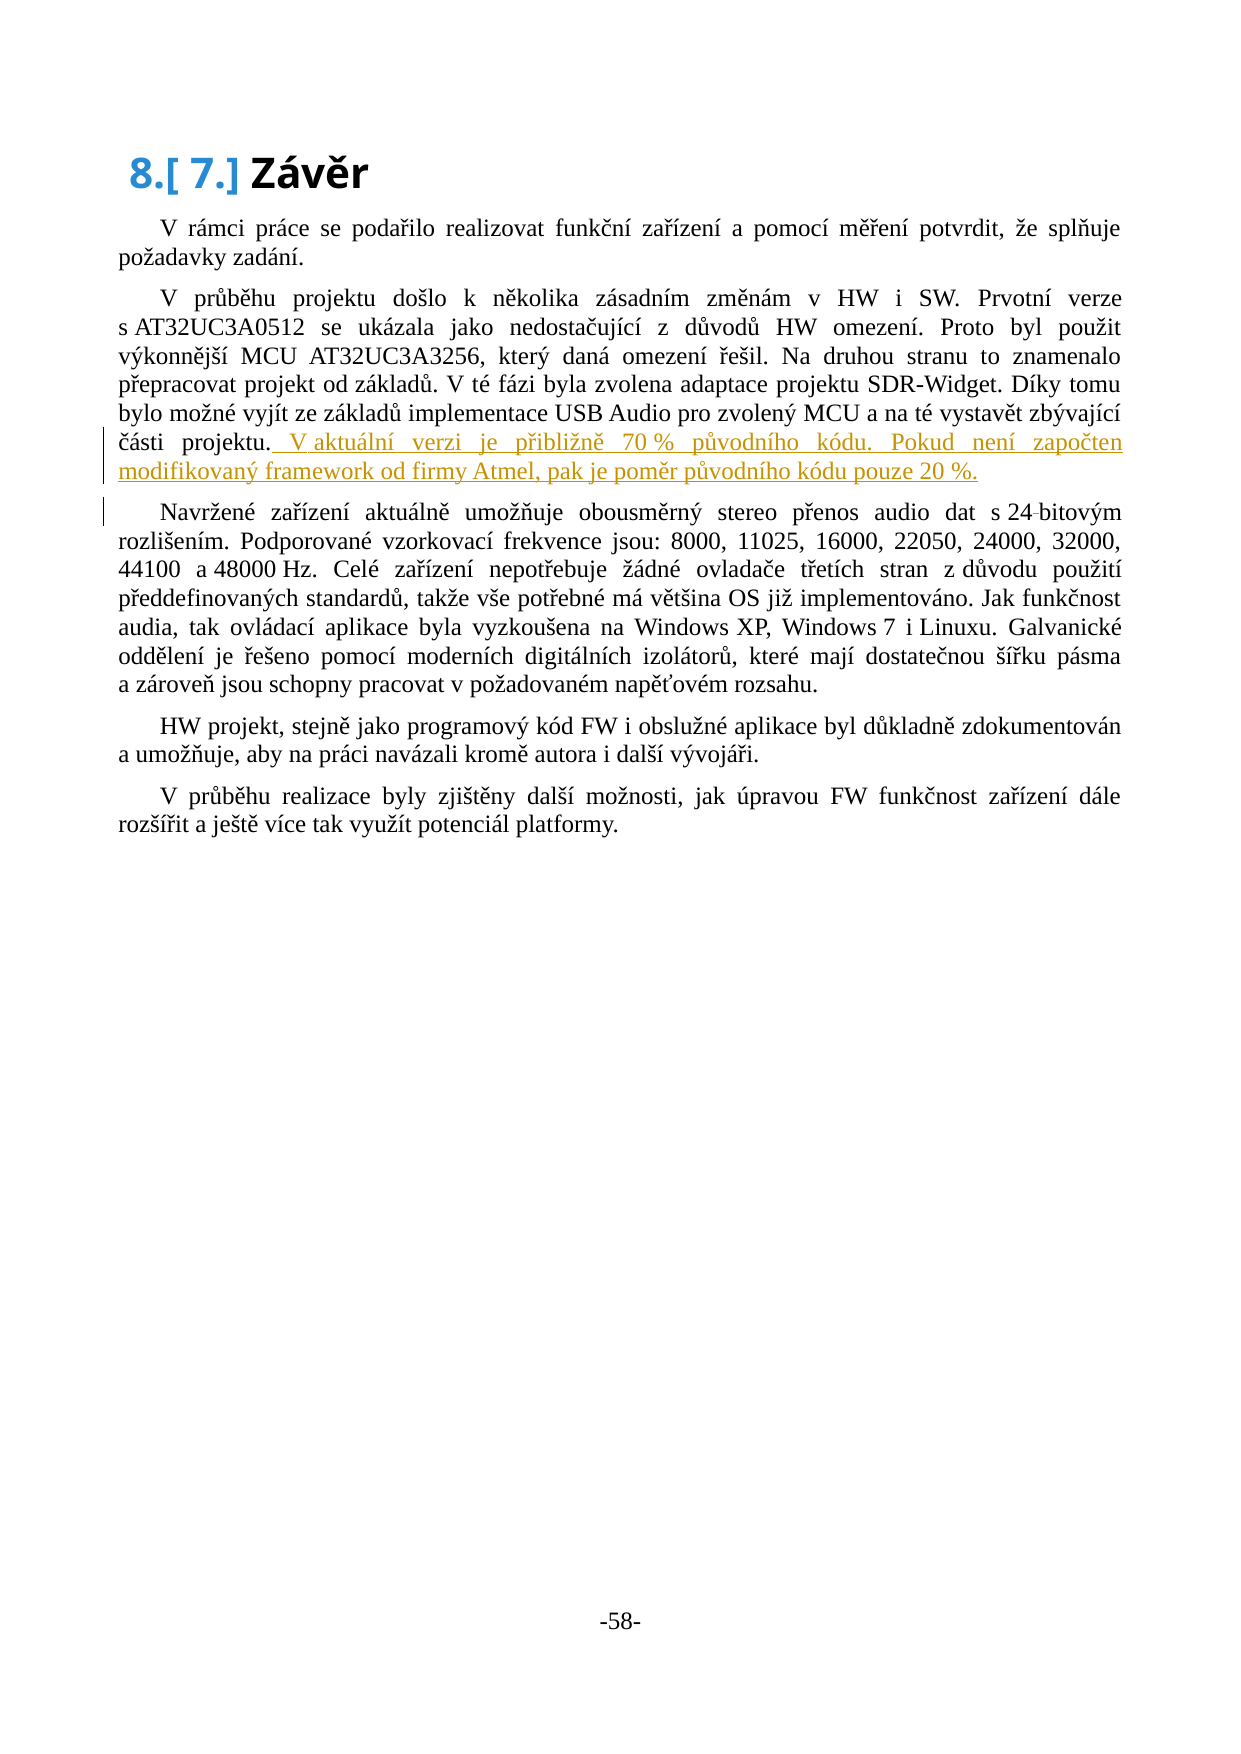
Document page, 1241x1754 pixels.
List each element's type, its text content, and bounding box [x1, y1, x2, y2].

text V průběhu realizace byly zjištěny další možnosti, jak úpravou FW funkčnost zařízení dále rozšířit a ještě více tak využít potenciál platformy. [118, 781, 1122, 838]
text V rámci práce se podařilo realizovat funkční zařízení a pomocí měření potvrdit, že splňuje požadavky zadání. [118, 213, 1122, 271]
text Navržené zařízení aktuálně umožňuje obousměrný stereo přenos audio dat s 24bitovým rozlišením. Podporované vzorkovací frekvence jsou: 8000, 11025, 16000, 22050, 24000, 32000, 44100 a 48000 Hz. Celé zařízení nepotřebuje žádné ovladače třetích stran z důvodu použití předdefinovaných standardů, takže vše potřebné má většina OS již implementováno. Jak funkčnost audia, tak ovládací aplikace byla vyzkoušena na Windows XP, Windows 7 i Linuxu. Galvanické oddělení je řešeno pomocí moderních digitálních izolátorů, které mají dostatečnou šířku pásma a zároveň jsou schopny pracovat v požadovaném napěťovém rozsahu. [118, 497, 1122, 698]
text V průběhu projektu došlo k několika zásadním změnám v HW i SW. Prvotní verze s AT32UC3A0512 se ukázala jako nedostačující z důvodů HW omezení. Proto byl použit výkonnější MCU AT32UC3A3256, který daná omezení řešil. Na druhou stranu to znamenalo přepracovat projekt od základů. V té fázi byla zvolena adaptace projektu SDR-Widget. Díky tomu bylo možné vyjít ze základů implementace USB Audio pro zvolený MCU a na té vystavět zbývající části projektu. V aktuální verzi je přibližně 70 % původního kódu. Pokud není započten modifikovaný framework od firmy Atmel, pak je poměr původního kódu pouze 20 %. [118, 283, 1122, 484]
text HW projekt, stejně jako programový kód FW i obslužné aplikace byl důkladně zdokumentován a umožňuje, aby na práci navázali kromě autora i další vývojáři. [118, 711, 1122, 768]
subtitle Závěr [118, 143, 1122, 201]
